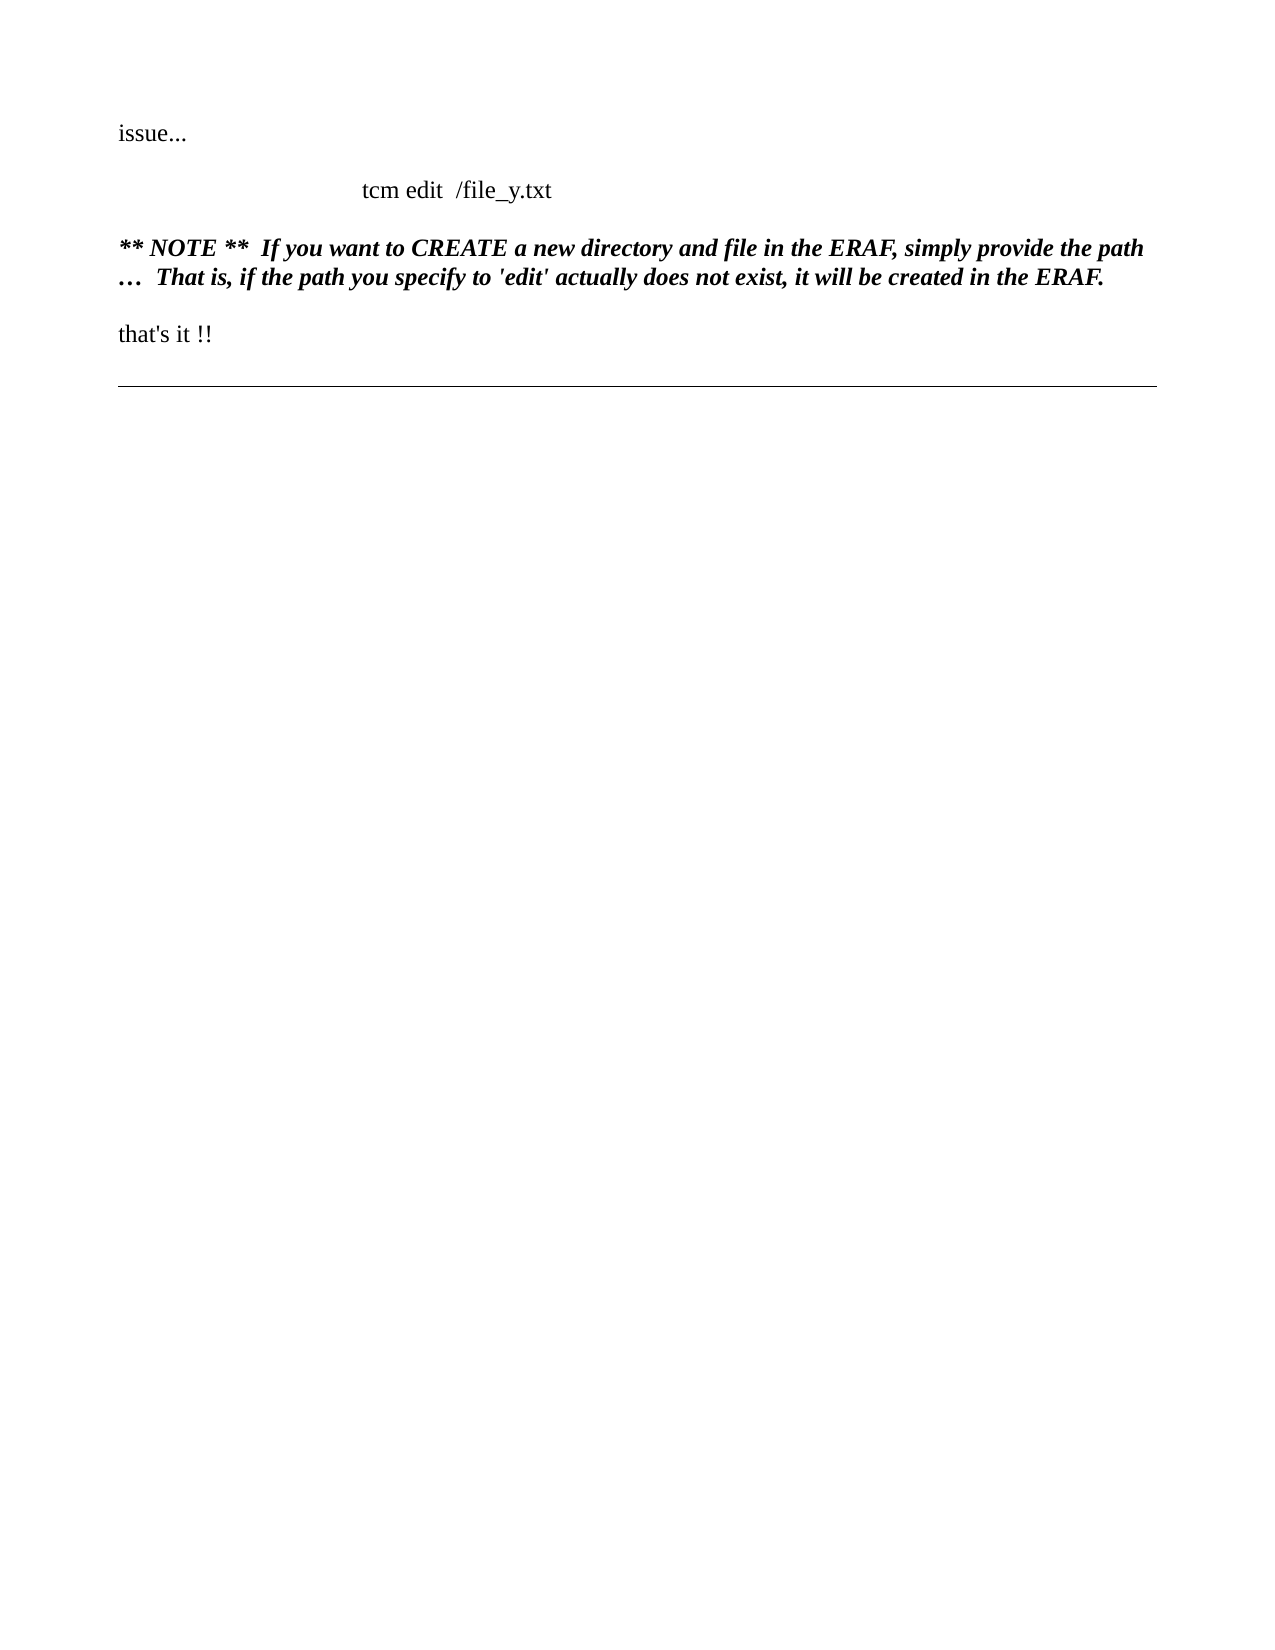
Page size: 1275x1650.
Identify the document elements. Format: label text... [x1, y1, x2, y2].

text ** NOTE ** If you want to CREATE a new directory and file in the ERAF, simply provide the path … That is, if the path you specify to 'edit' actually does not exist, it will be created in the ERAF. [118, 233, 1157, 291]
text tcm edit /file_y.txt [118, 176, 1157, 204]
text issue... [118, 118, 1157, 147]
text that's it !! [118, 319, 1157, 348]
